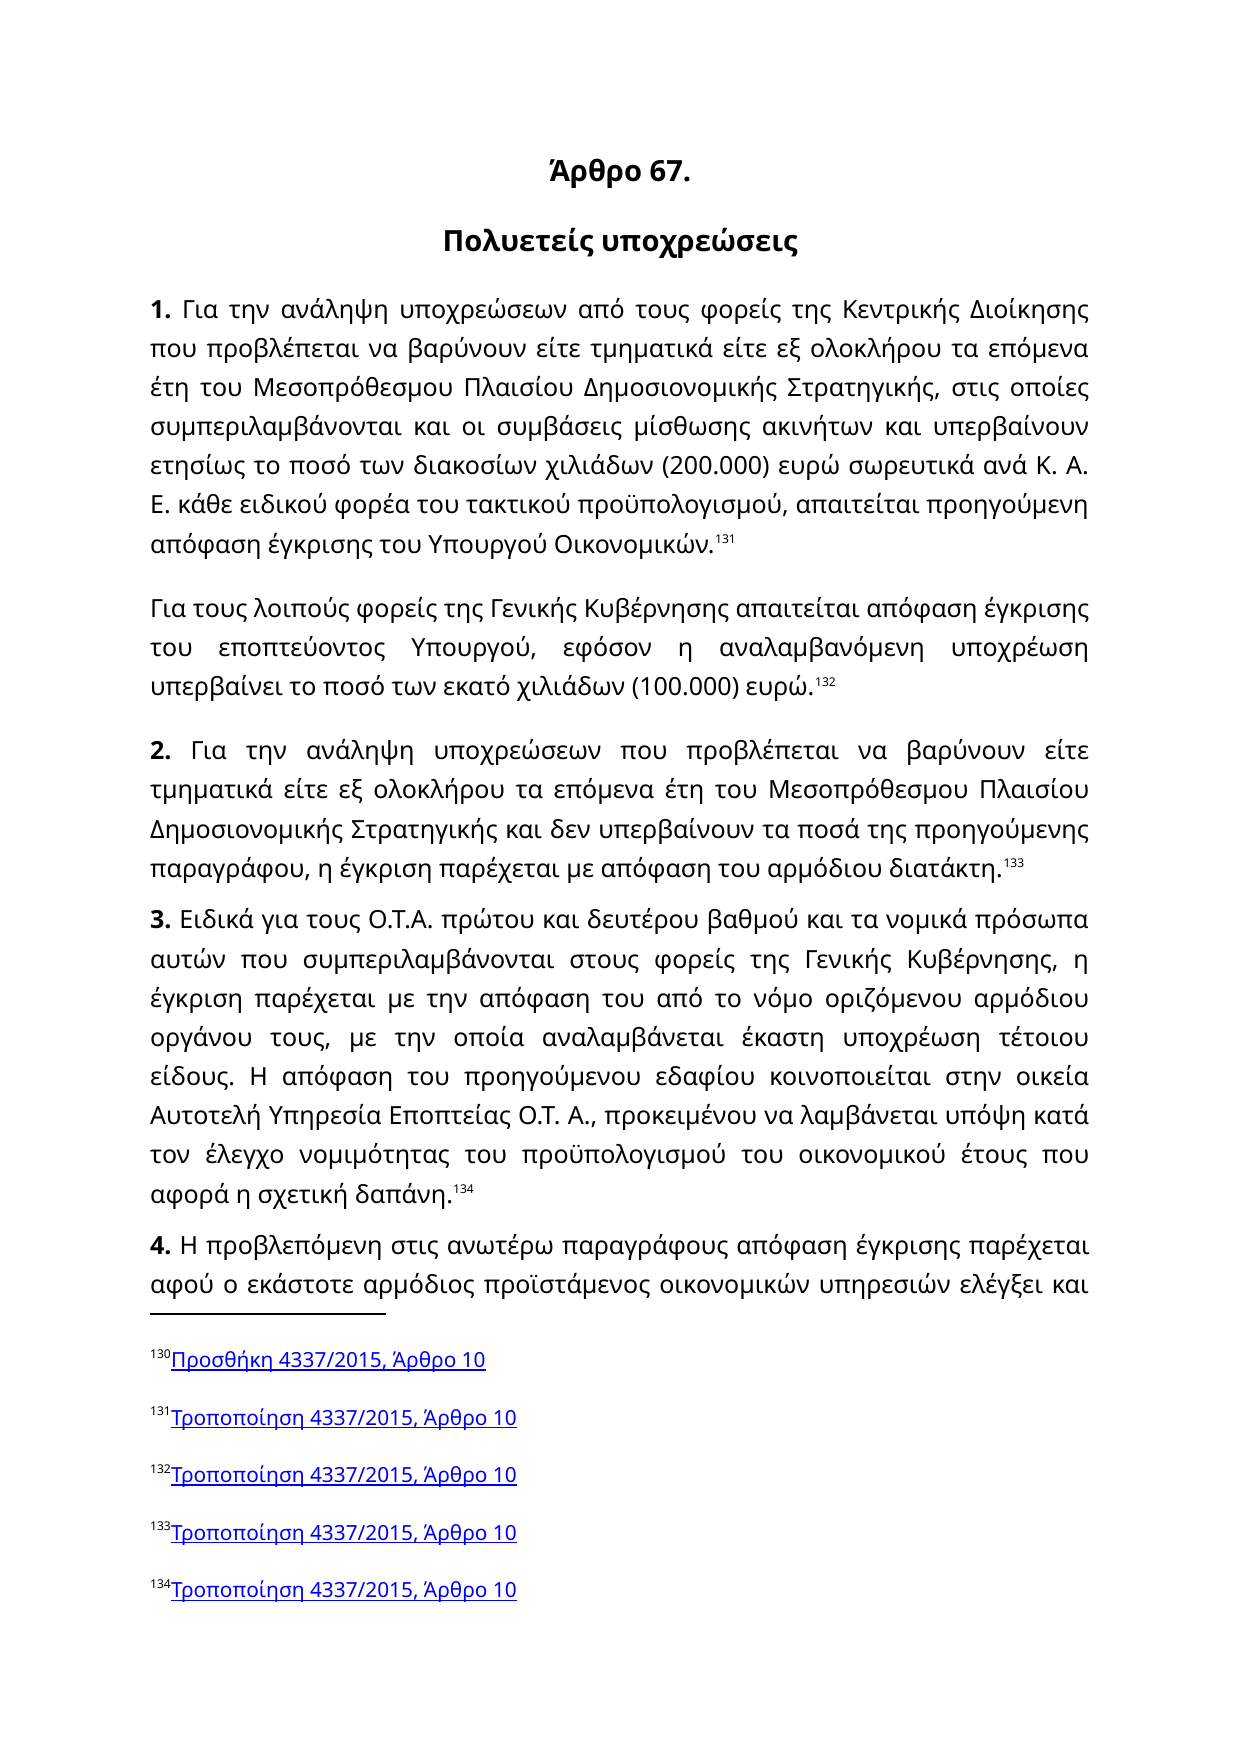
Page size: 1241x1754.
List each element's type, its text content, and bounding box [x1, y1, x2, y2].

text 4. Η προβλεπόμενη στις ανωτέρω παραγράφους απόφαση έγκρισης παρέχεται αφού ο εκάστοτε αρμόδιος προϊστάμενος οικονομικών υπηρεσιών ελέγξει και [150, 1228, 1090, 1301]
text Για τους λοιπούς φορείς της Γενικής Κυβέρνησης απαιτείται απόφαση έγκρισης του εποπτεύοντος Υπουργού, εφόσον η αναλαμβανόμενη υποχρέωση υπερβαίνει το ποσό των εκατό χιλιάδων (100.000) ευρώ. [150, 590, 1090, 703]
text Τροποποίηση 4337/2015, Άρθρο 10 [150, 1576, 1090, 1604]
text 2. Για την ανάληψη υποχρεώσεων που προβλέπεται να βαρύνουν είτε τμηματικά είτε εξ ολοκλήρου τα επόμενα έτη του Μεσοπρόθεσμου Πλαισίου Δημοσιονομικής Στρατηγικής και δεν υπερβαίνουν τα ποσά της προηγούμενης παραγράφου, η έγκριση παρέχεται με απόφαση του αρμόδιου διατάκτη. [150, 733, 1090, 884]
text 3. Ειδικά για τους Ο.Τ.Α. πρώτου και δευτέρου βαθμού και τα νομικά πρόσωπα αυτών που συμπεριλαμβάνονται στους φορείς της Γενικής Κυβέρνησης, η έγκριση παρέχεται με την απόφαση του από το νόμο οριζόμενου αρμόδιου οργάνου τους, με την οποία αναλαμβάνεται έκαστη υποχρέωση τέτοιου είδους. Η απόφαση του προηγούμενου εδαφίου κοινοποιείται στην οικεία Αυτοτελή Υπηρεσία Εποπτείας Ο.Τ. Α., προκειμένου να λαμβάνεται υπόψη κατά τον έλεγχο νομιμότητας του προϋπολογισμού του οικονομικού έτους που αφορά η σχετική δαπάνη. [150, 902, 1090, 1210]
text Τροποποίηση 4337/2015, Άρθρο 10 [150, 1460, 1090, 1489]
subtitle Άρθρο 67. [150, 150, 1090, 190]
subtitle Πολυετείς υποχρεώσεις [150, 221, 1090, 260]
text Τροποποίηση 4337/2015, Άρθρο 10 [150, 1403, 1090, 1431]
text Τροποποίηση 4337/2015, Άρθρο 10 [150, 1518, 1090, 1546]
text Προσθήκη 4337/2015, Άρθρο 10 [150, 1345, 1090, 1373]
text 1. Για την ανάληψη υποχρεώσεων από τους φορείς της Κεντρικής Διοίκησης που προβλέπεται να βαρύνουν είτε τμηματικά είτε εξ ολοκλήρου τα επόμενα έτη του Μεσοπρόθεσμου Πλαισίου Δημοσιονομικής Στρατηγικής, στις οποίες συμπεριλαμβάνονται και οι συμβάσεις μίσθωσης ακινήτων και υπερβαίνουν ετησίως το ποσό των διακοσίων χιλιάδων (200.000) ευρώ σωρευτικά ανά Κ. Α. Ε. κάθε ειδικού φορέα του τακτικού προϋπολογισμού, απαιτείται προηγούμενη απόφαση έγκρισης του Υπουργού Οικονομικών. [150, 291, 1090, 560]
